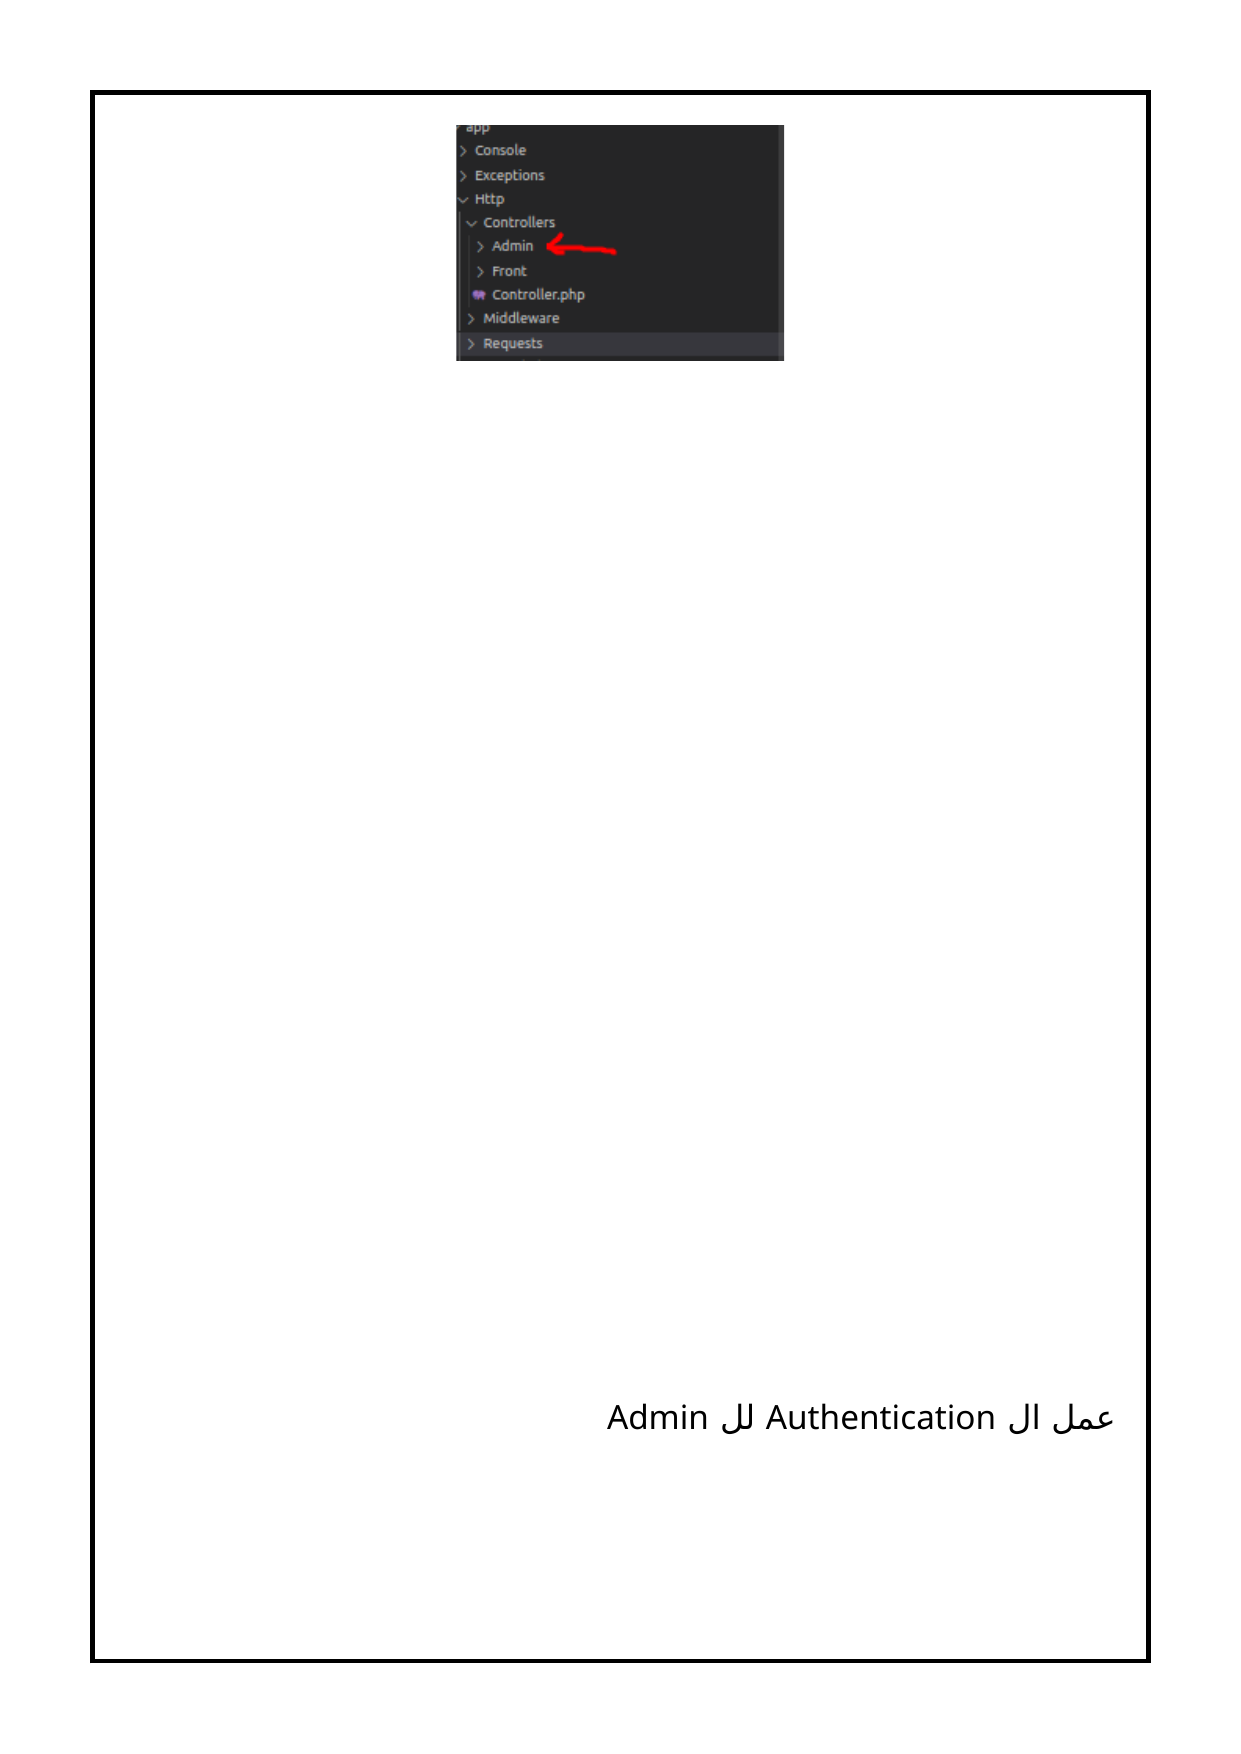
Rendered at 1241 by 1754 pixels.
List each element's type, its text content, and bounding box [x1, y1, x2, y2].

text عمل ال Authentication لل Admin [125, 1393, 1116, 1439]
picture [456, 125, 785, 361]
